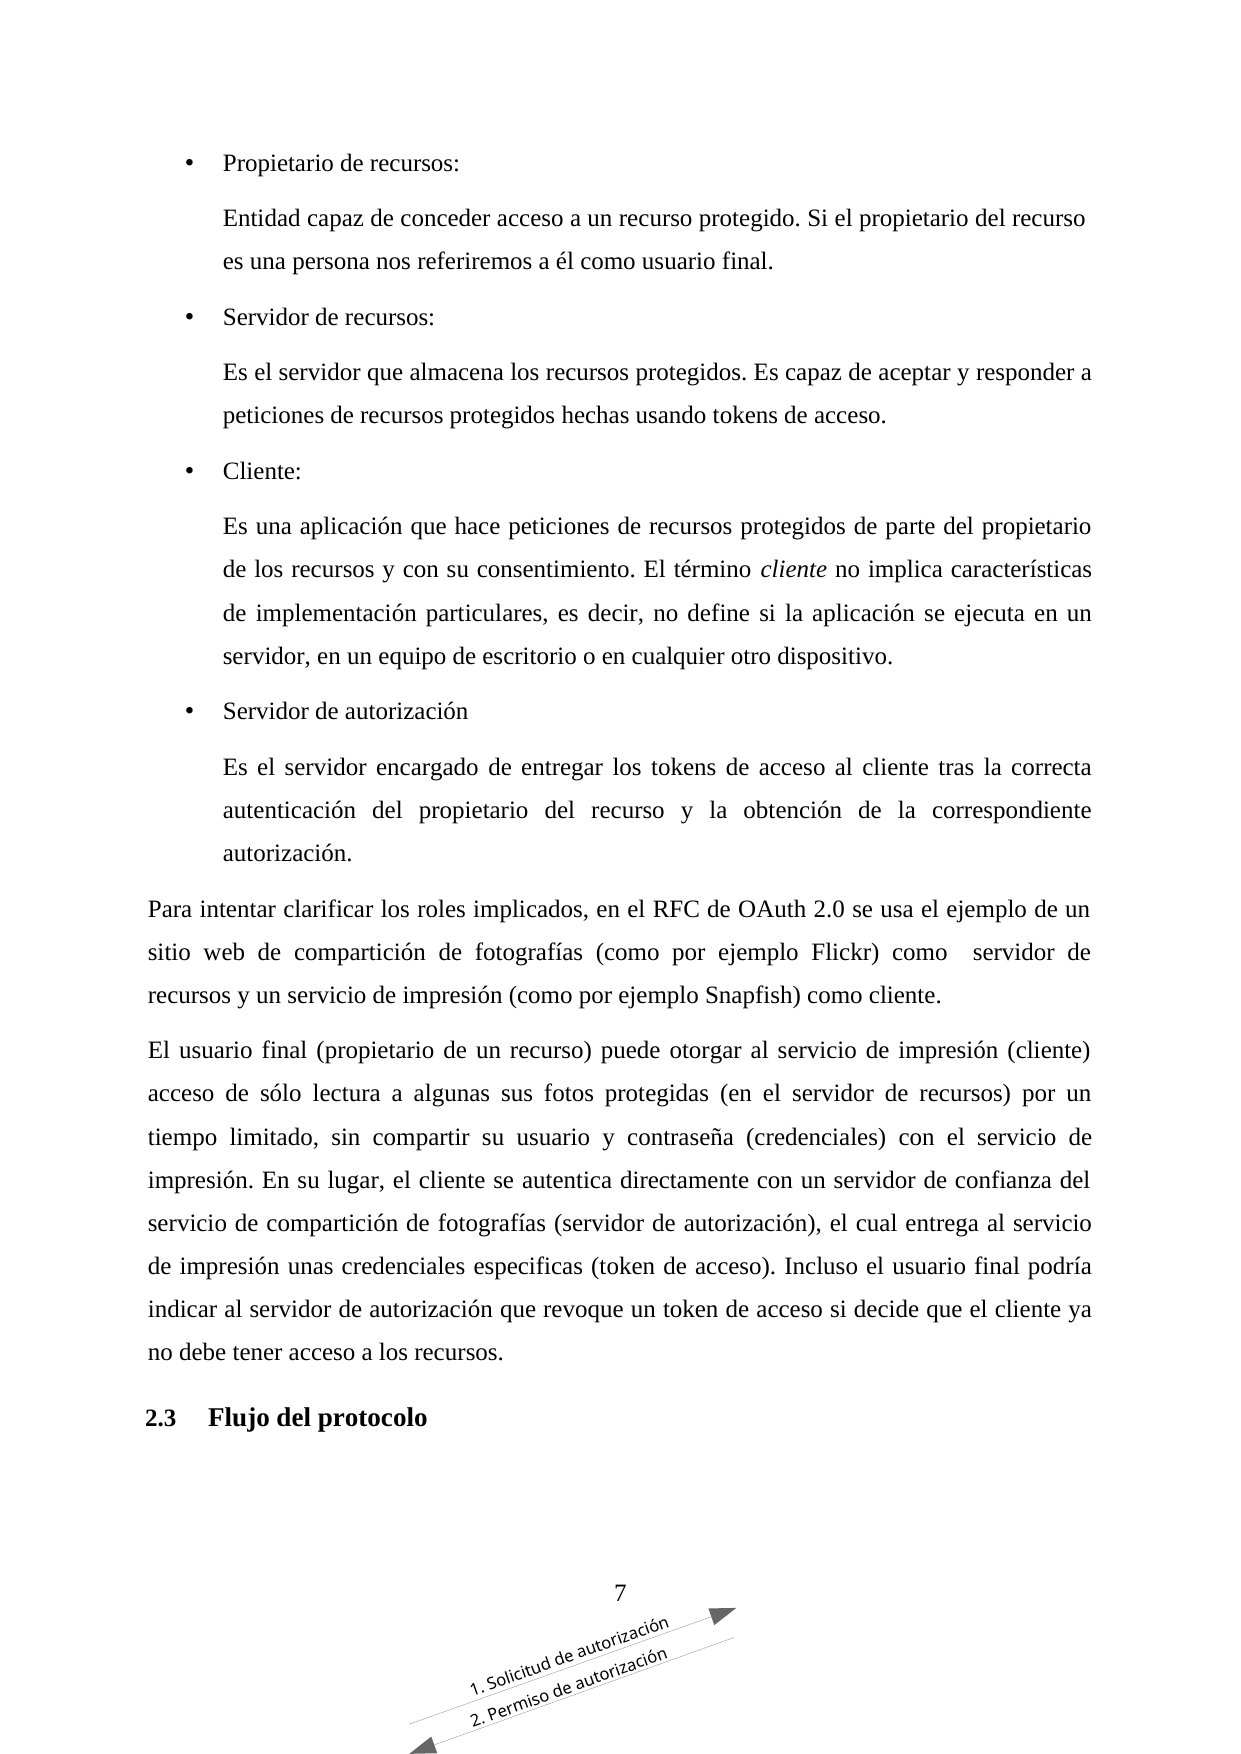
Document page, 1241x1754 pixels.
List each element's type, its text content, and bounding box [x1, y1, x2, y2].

text Entidad capaz de conceder acceso a un recurso protegido. Si el propietario del recurso es una persona nos referiremos a él como usuario final. [148, 203, 1093, 275]
subtitle Flujo del protocolo [139, 1401, 1093, 1432]
list Es el servidor encargado de entregar los tokens de acceso al cliente tras la correcta autenticación del propietario del recurso y la obtención de la correspondiente autorización. [185, 752, 1093, 867]
text Para intentar clarificar los roles implicados, en el RFC de OAuth 2.0 se usa el ejemplo de un sitio web de compartición de fotografías (como por ejemplo Flickr) como servidor de recursos y un servicio de impresión (como por ejemplo Snapfish) como cliente. [148, 894, 1093, 1009]
list Es el servidor que almacena los recursos protegidos. Es capaz de aceptar y responder a peticiones de recursos protegidos hechas usando tokens de acceso. [185, 357, 1093, 429]
list Propietario de recursos: [185, 148, 1093, 176]
text El usuario final (propietario de un recurso) puede otorgar al servicio de impresión (cliente) acceso de sólo lectura a algunas sus fotos protegidas (en el servidor de recursos) por un tiempo limitado, sin compartir su usuario y contraseña (credenciales) con el servicio de impresión. En su lugar, el cliente se autentica directamente con un servidor de confianza del servicio de compartición de fotografías (servidor de autorización), el cual entrega al servicio de impresión unas credenciales especificas (token de acceso). Incluso el usuario final podría indicar al servidor de autorización que revoque un token de acceso si decide que el cliente ya no debe tener acceso a los recursos. [148, 1035, 1093, 1366]
list Servidor de autorización [185, 696, 1093, 725]
list Es una aplicación que hace peticiones de recursos protegidos de parte del propietario de los recursos y con su consentimiento. El término cliente no implica características de implementación particulares, es decir, no define si la aplicación se ejecuta en un servidor, en un equipo de escritorio o en cualquier otro dispositivo. [185, 511, 1093, 669]
list Servidor de recursos: [185, 302, 1093, 331]
list Cliente: [185, 456, 1093, 485]
